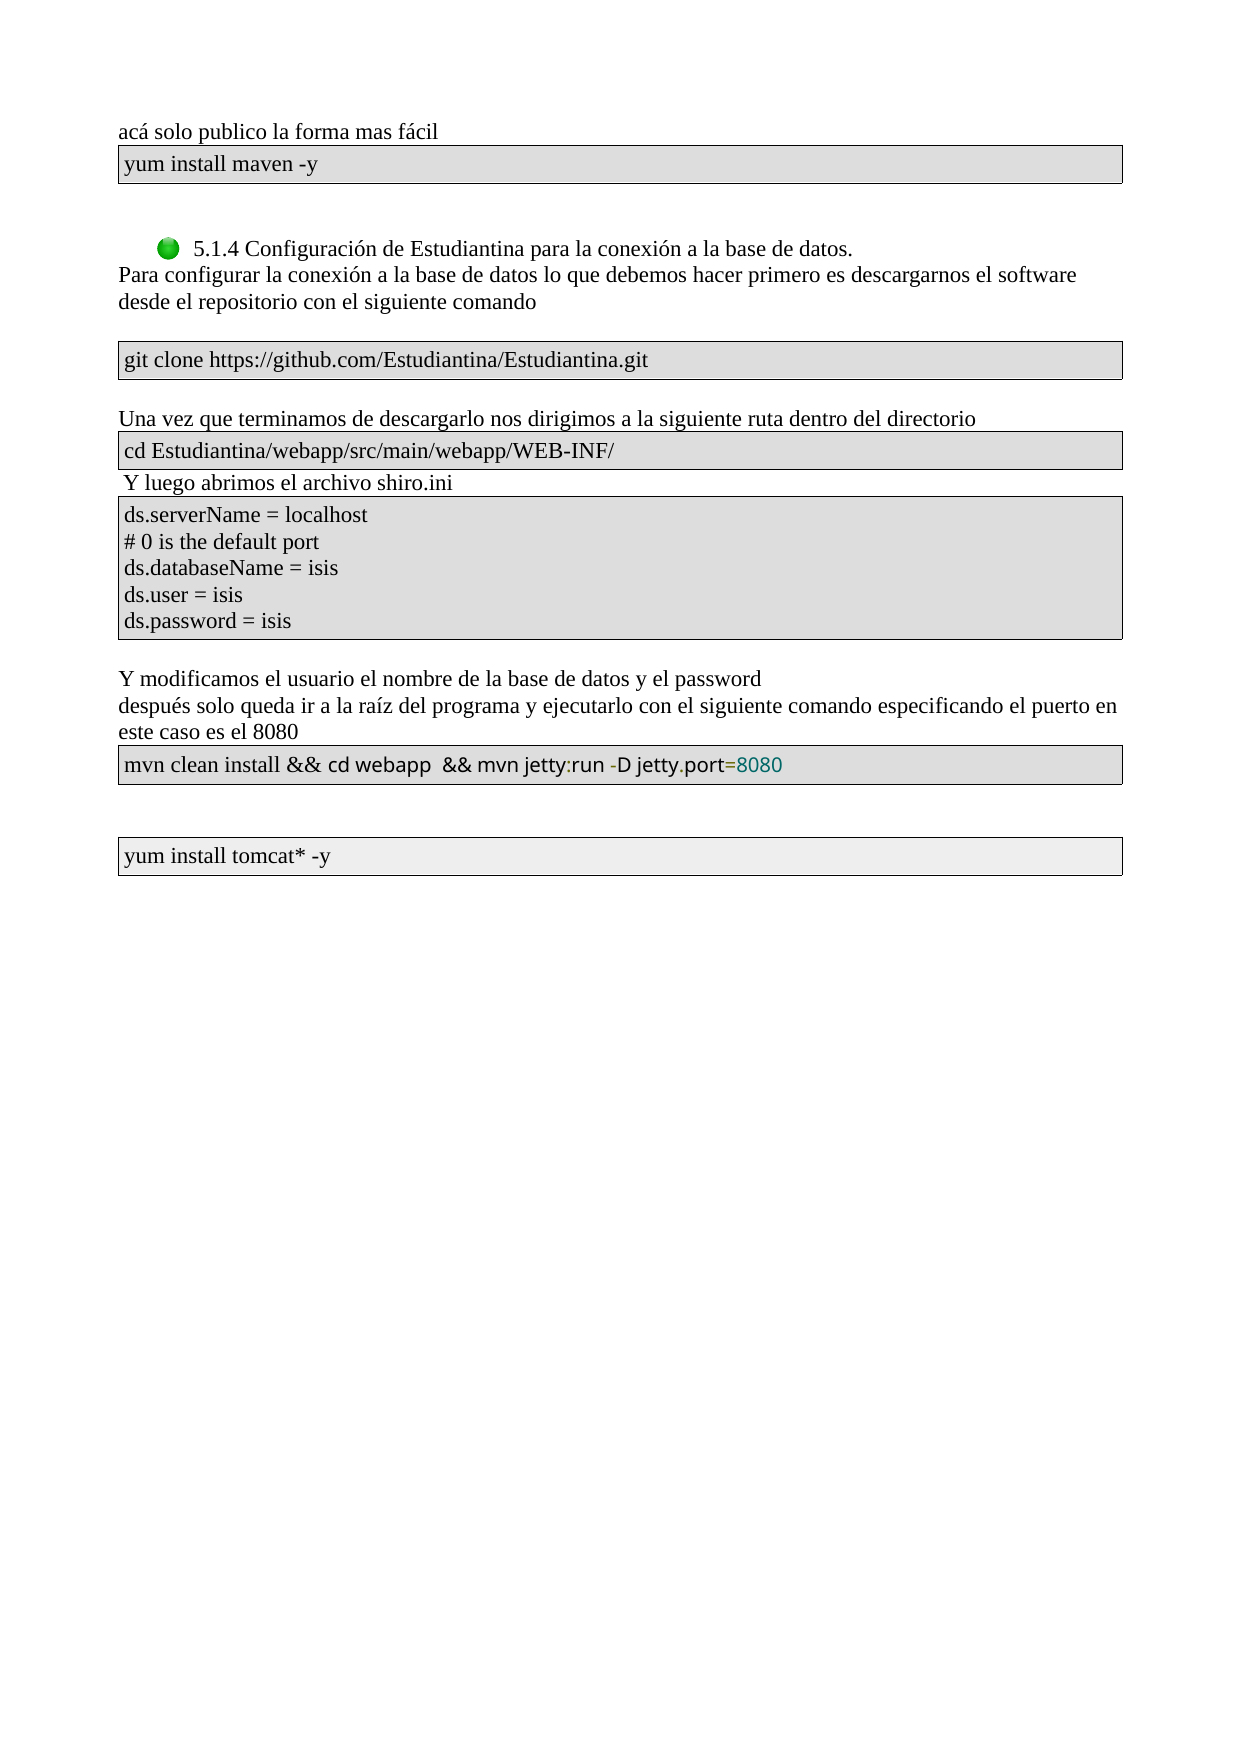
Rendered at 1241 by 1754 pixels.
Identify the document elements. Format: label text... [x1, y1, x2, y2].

table_header yum install tomcat* -y [119, 838, 1122, 874]
table_header mvn clean install && cd webapp && mvn jetty:run -D jetty.port=8080 [119, 746, 1122, 784]
text después solo queda ir a la raíz del programa y ejecutarlo con el siguiente comando especificando el puerto en este caso es el 8080 [118, 692, 1122, 744]
text Y modificamos el usuario el nombre de la base de datos y el password [118, 666, 1122, 692]
list 5.1.4 Configuración de Estudiantina para la conexión a la base de datos. [156, 235, 1122, 262]
text Para configurar la conexión a la base de datos lo que debemos hacer primero es descargarnos el software desde el repositorio con el siguiente comando [118, 262, 1122, 314]
text Y luego abrimos el archivo shiro.ini [118, 470, 1122, 496]
text Una vez que terminamos de descargarlo nos dirigimos a la siguiente ruta dentro del directorio [118, 405, 1122, 431]
table_header git clone https://github.com/Estudiantina/Estudiantina.git [119, 342, 1122, 378]
table_header yum install maven -y [119, 146, 1122, 182]
text acá solo publico la forma mas fácil [118, 118, 1122, 144]
table_header ds.serverName = localhost # 0 is the default port ds.databaseName = isis ds.user = isis ds.password = isis [119, 497, 1122, 639]
table_header cd Estudiantina/webapp/src/main/webapp/WEB-INF/ [119, 432, 1122, 469]
